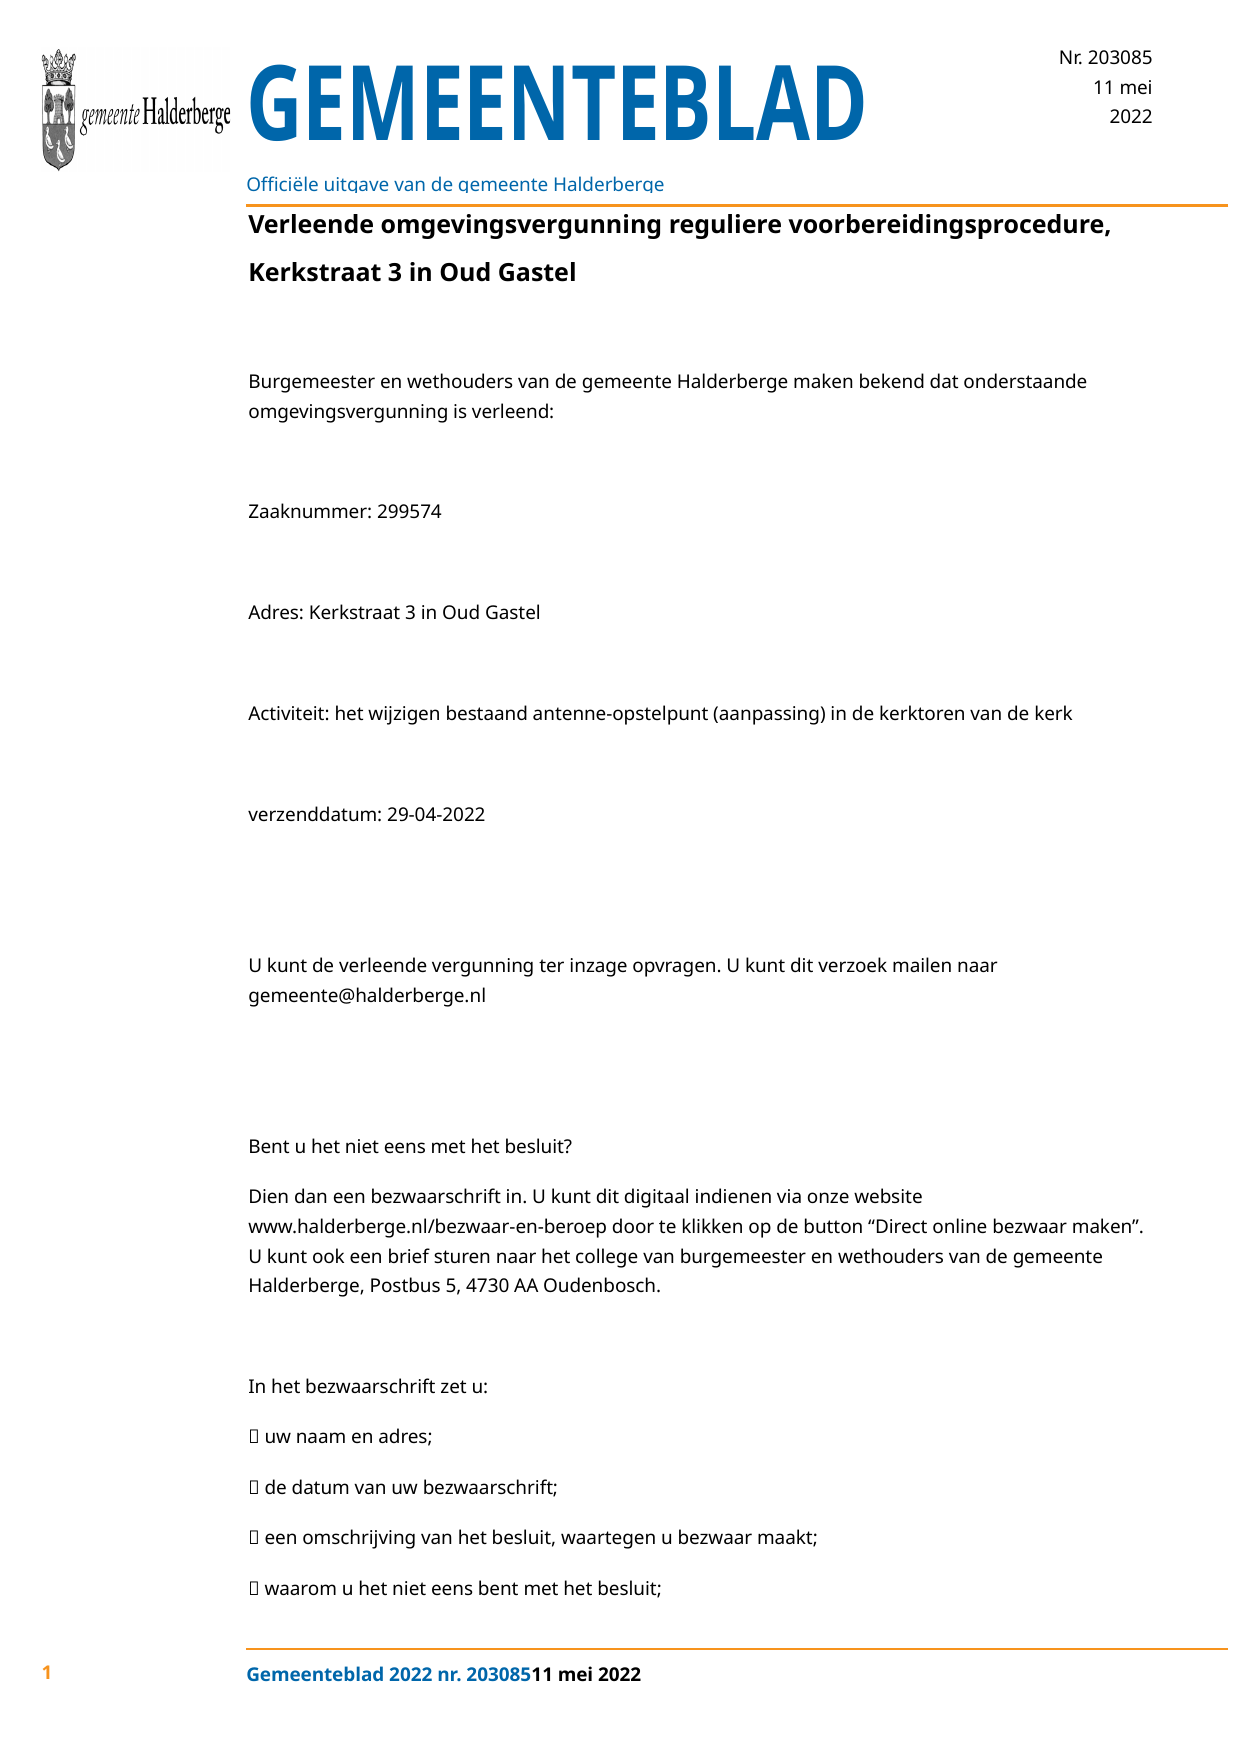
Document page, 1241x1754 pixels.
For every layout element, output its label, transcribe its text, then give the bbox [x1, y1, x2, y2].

text  de datum van uw bezwaarschrift; [248, 1474, 1152, 1500]
text  waarom u het niet eens bent met het besluit; [248, 1575, 1152, 1601]
text Bent u het niet eens met het besluit? [248, 1133, 1152, 1159]
text Burgemeester en wethouders van de gemeente Halderberge maken bekend dat onderstaande omgevingsvergunning is verleend: [248, 368, 1152, 424]
text  een omschrijving van het besluit, waartegen u bezwaar maakt; [248, 1524, 1152, 1550]
text Zaaknummer: 299574 [248, 499, 1152, 524]
text Adres: Kerkstraat 3 in Oud Gastel [248, 599, 1152, 625]
text verzenddatum: 29-04-2022 [248, 801, 1152, 827]
text In het bezwaarschrift zet u: [248, 1373, 1152, 1399]
text Verleende omgevingsvergunning reguliere voorbereidingsprocedure, Kerkstraat 3 in Oud Gastel [248, 207, 1152, 288]
text  uw naam en adres; [248, 1424, 1152, 1449]
text Dien dan een bezwaarschrift in. U kunt dit digitaal indienen via onze website www.halderberge.nl/bezwaar-en-beroep door te klikken op de button “Direct online bezwaar maken”. U kunt ook een brief sturen naar het college van burgemeester en wethouders van de gemeente Halderberge, Postbus 5, 4730 AA Oudenbosch. [248, 1184, 1152, 1298]
text Activiteit: het wijzigen bestaand antenne-opstelpunt (aanpassing) in de kerktoren van de kerk [248, 700, 1152, 726]
picture [41, 47, 231, 172]
text U kunt de verleende vergunning ter inzage opvragen. U kunt dit verzoek mailen naar gemeente@halderberge.nl [248, 952, 1152, 1008]
